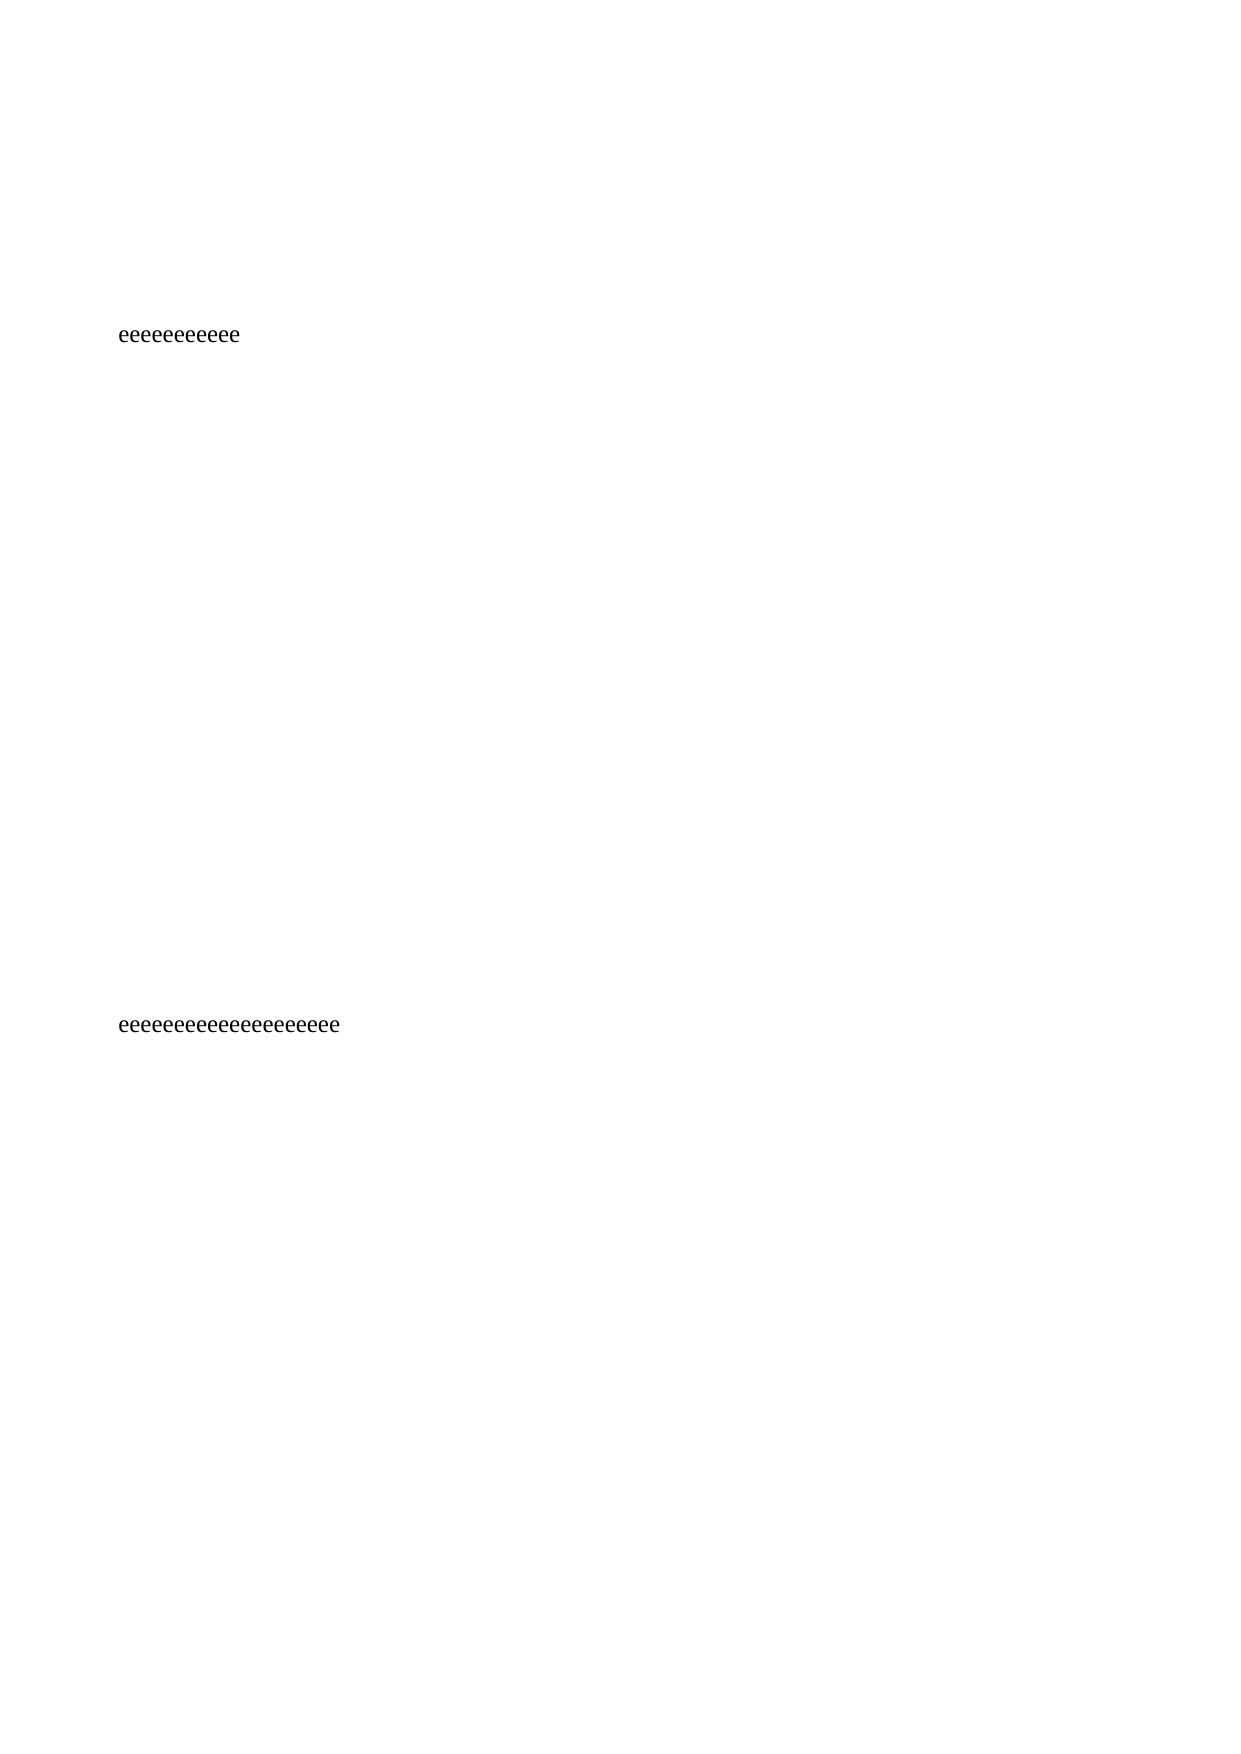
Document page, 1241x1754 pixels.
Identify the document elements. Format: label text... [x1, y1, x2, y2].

text eeeeeeeeeee [118, 319, 1122, 348]
text eeeeeeeeeeeeeeeeeeee [118, 1009, 1122, 1038]
